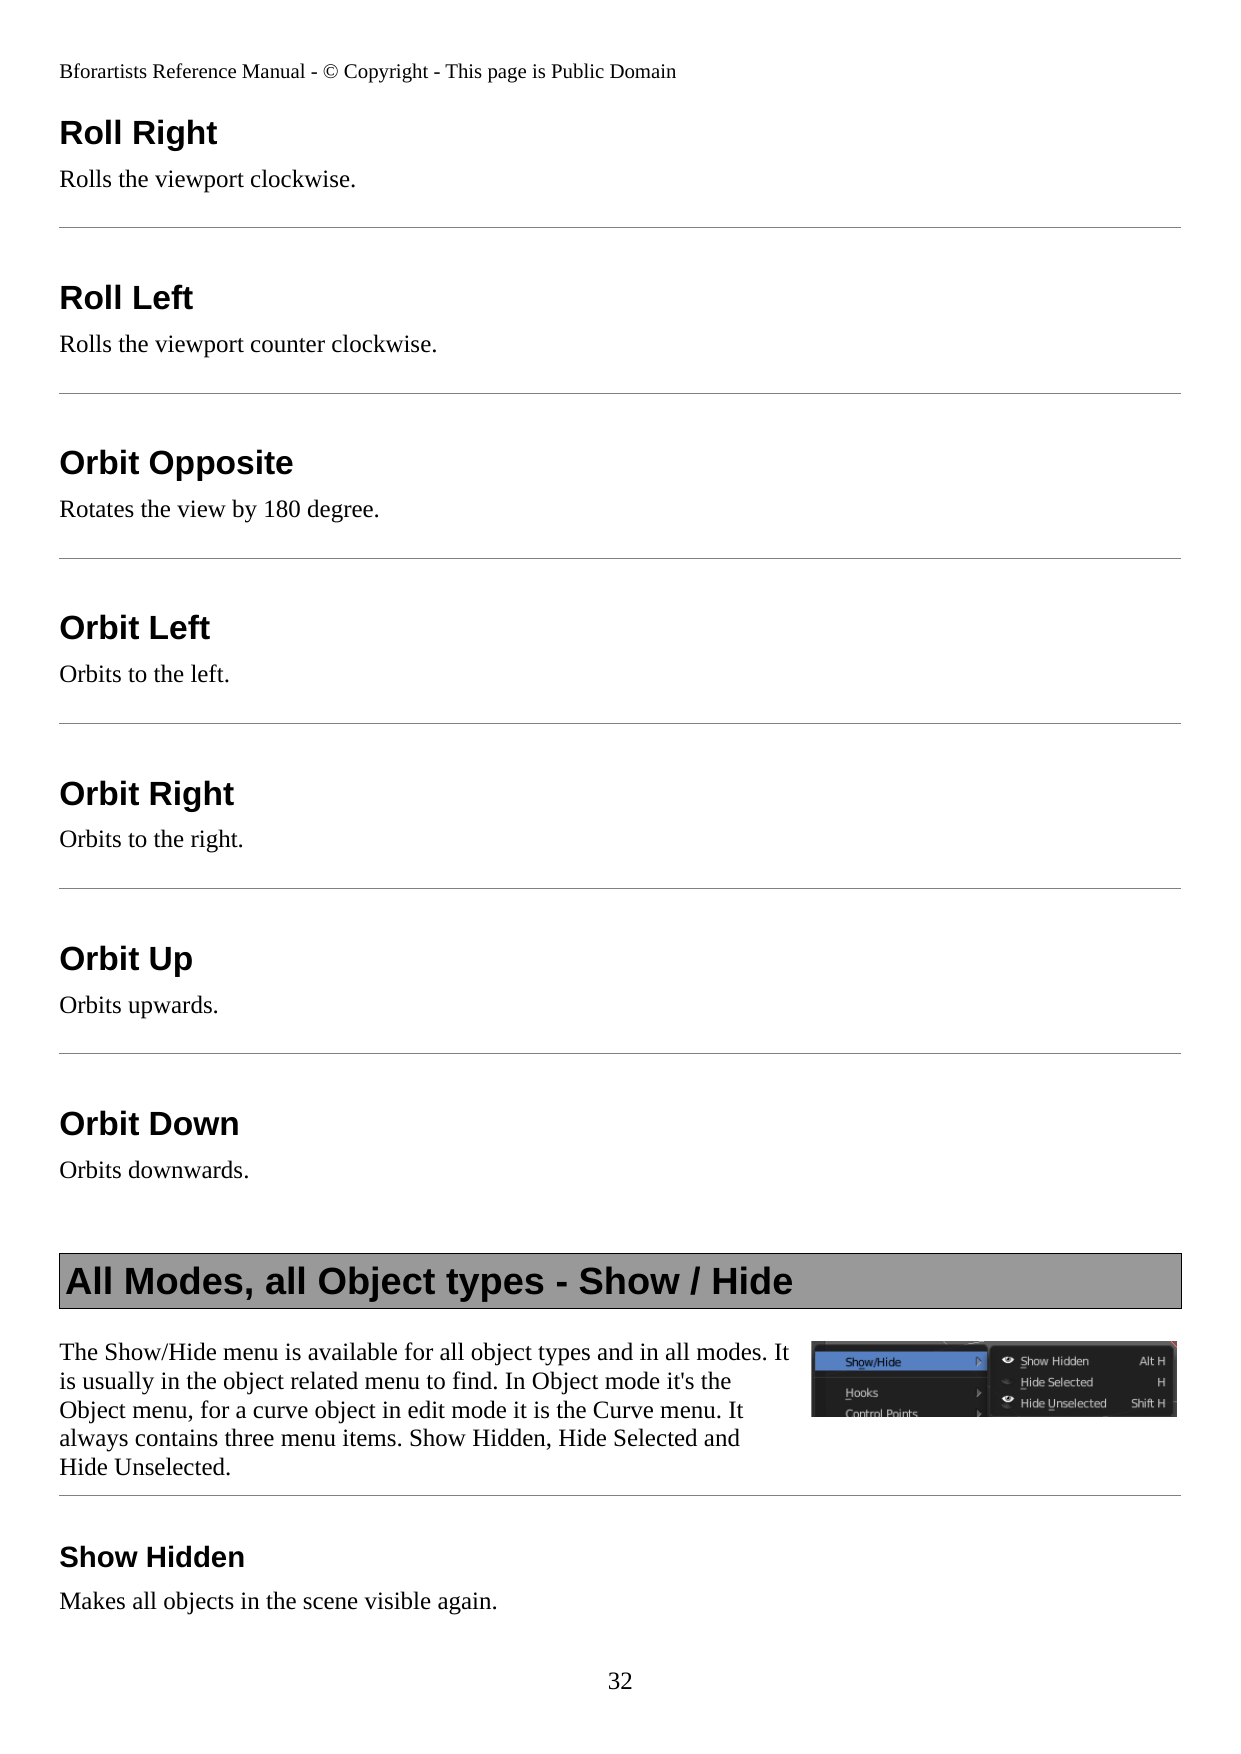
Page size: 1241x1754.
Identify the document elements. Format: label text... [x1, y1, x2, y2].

subtitle Show Hidden [59, 1540, 1181, 1573]
subtitle Orbit Down [59, 1104, 1181, 1142]
text Orbits to the right. [59, 824, 1181, 853]
picture [811, 1341, 1177, 1417]
subtitle Orbit Opposite [59, 443, 1181, 482]
text Orbits downwards. [59, 1155, 1181, 1184]
text Makes all objects in the scene visible again. [59, 1586, 1181, 1615]
table_header All Modes, all Object types - Show / Hide [60, 1254, 1181, 1308]
text The Show/Hide menu is available for all object types and in all modes. It is usually in the object related menu to find. In Object mode it's the Object menu, for a curve object in edit mode it is the Curve menu. It always contains three menu items. Show Hidden, Hide Selected and Hide Unselected. [59, 1337, 1181, 1481]
subtitle Orbit Up [59, 939, 1181, 977]
text Orbits upwards. [59, 990, 1181, 1018]
text Rolls the viewport counter clockwise. [59, 329, 1181, 358]
text Rotates the view by 180 degree. [59, 494, 1181, 523]
subtitle Orbit Left [59, 608, 1181, 647]
subtitle Roll Right [59, 113, 1181, 151]
text Orbits to the left. [59, 659, 1181, 688]
subtitle Roll Left [59, 278, 1181, 316]
subtitle Orbit Right [59, 773, 1181, 812]
text Rolls the viewport clockwise. [59, 164, 1181, 192]
